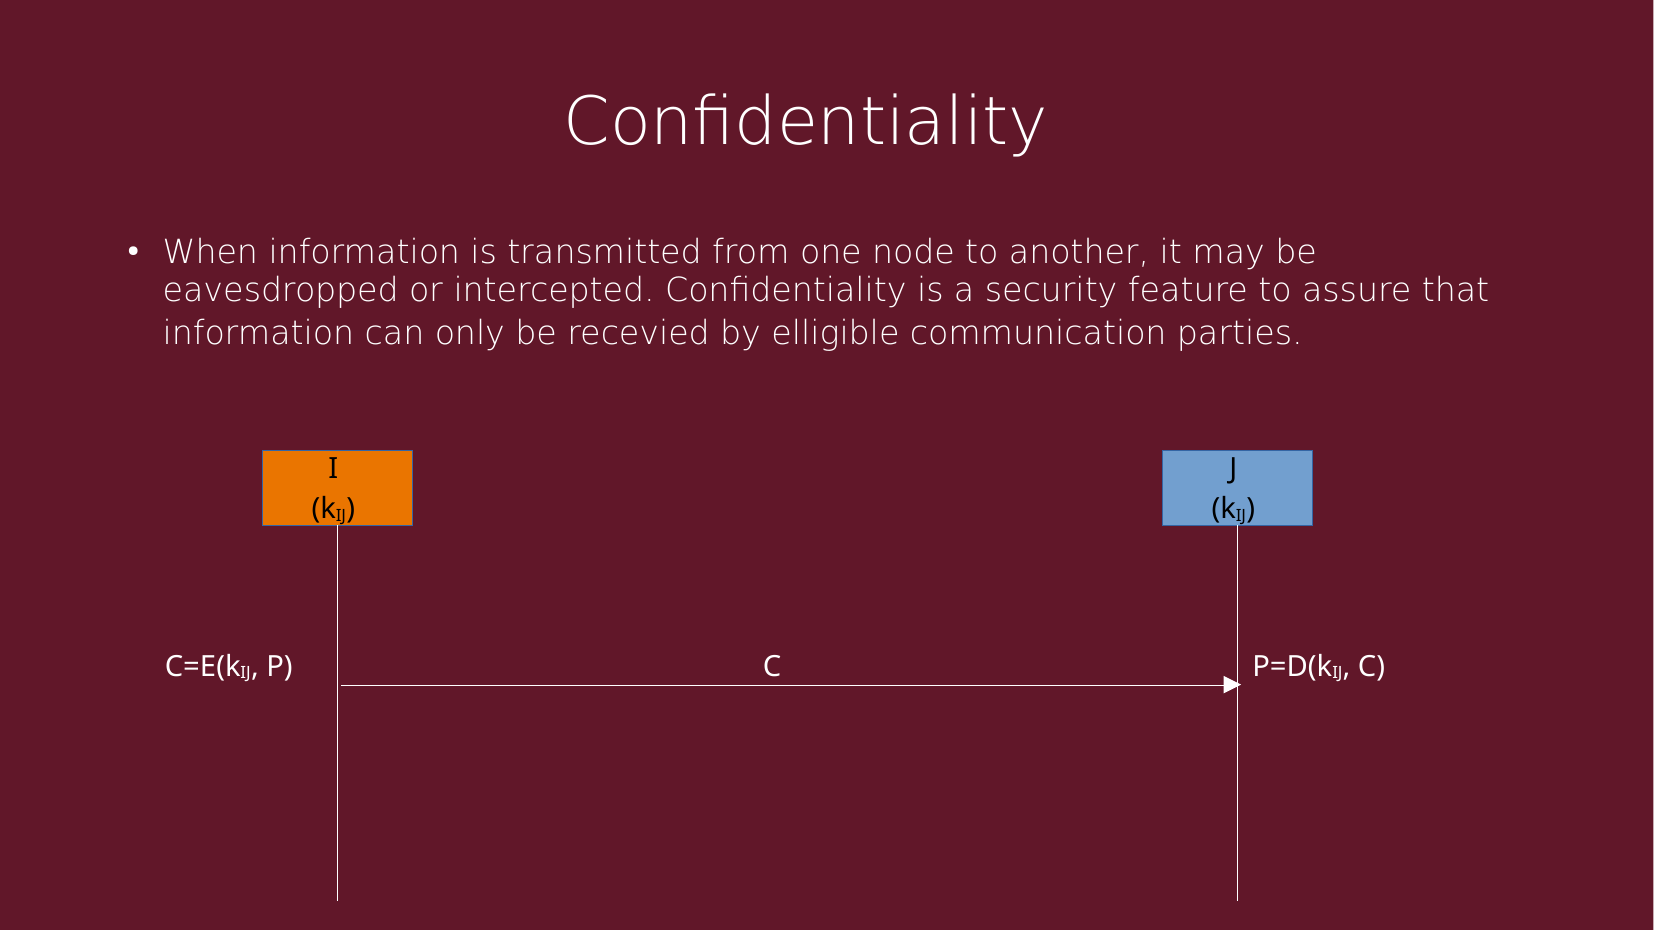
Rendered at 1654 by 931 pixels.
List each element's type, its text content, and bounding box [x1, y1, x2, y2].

text_box C [748, 637, 899, 685]
text_box C=E(kIJ, P) [150, 637, 338, 687]
text_box Confidentiality [150, 75, 1463, 188]
text_box I (kIJ) [262, 450, 413, 526]
text_box When information is transmitted from one node to another, it may be eavesdropped or intercepted. Confidentiality is a security feature to assure that information can only be recevied by elligible communication parties. [112, 225, 1538, 361]
text_box P=D(kIJ, C) [1237, 637, 1426, 719]
text_box J (kIJ) [1162, 450, 1313, 526]
